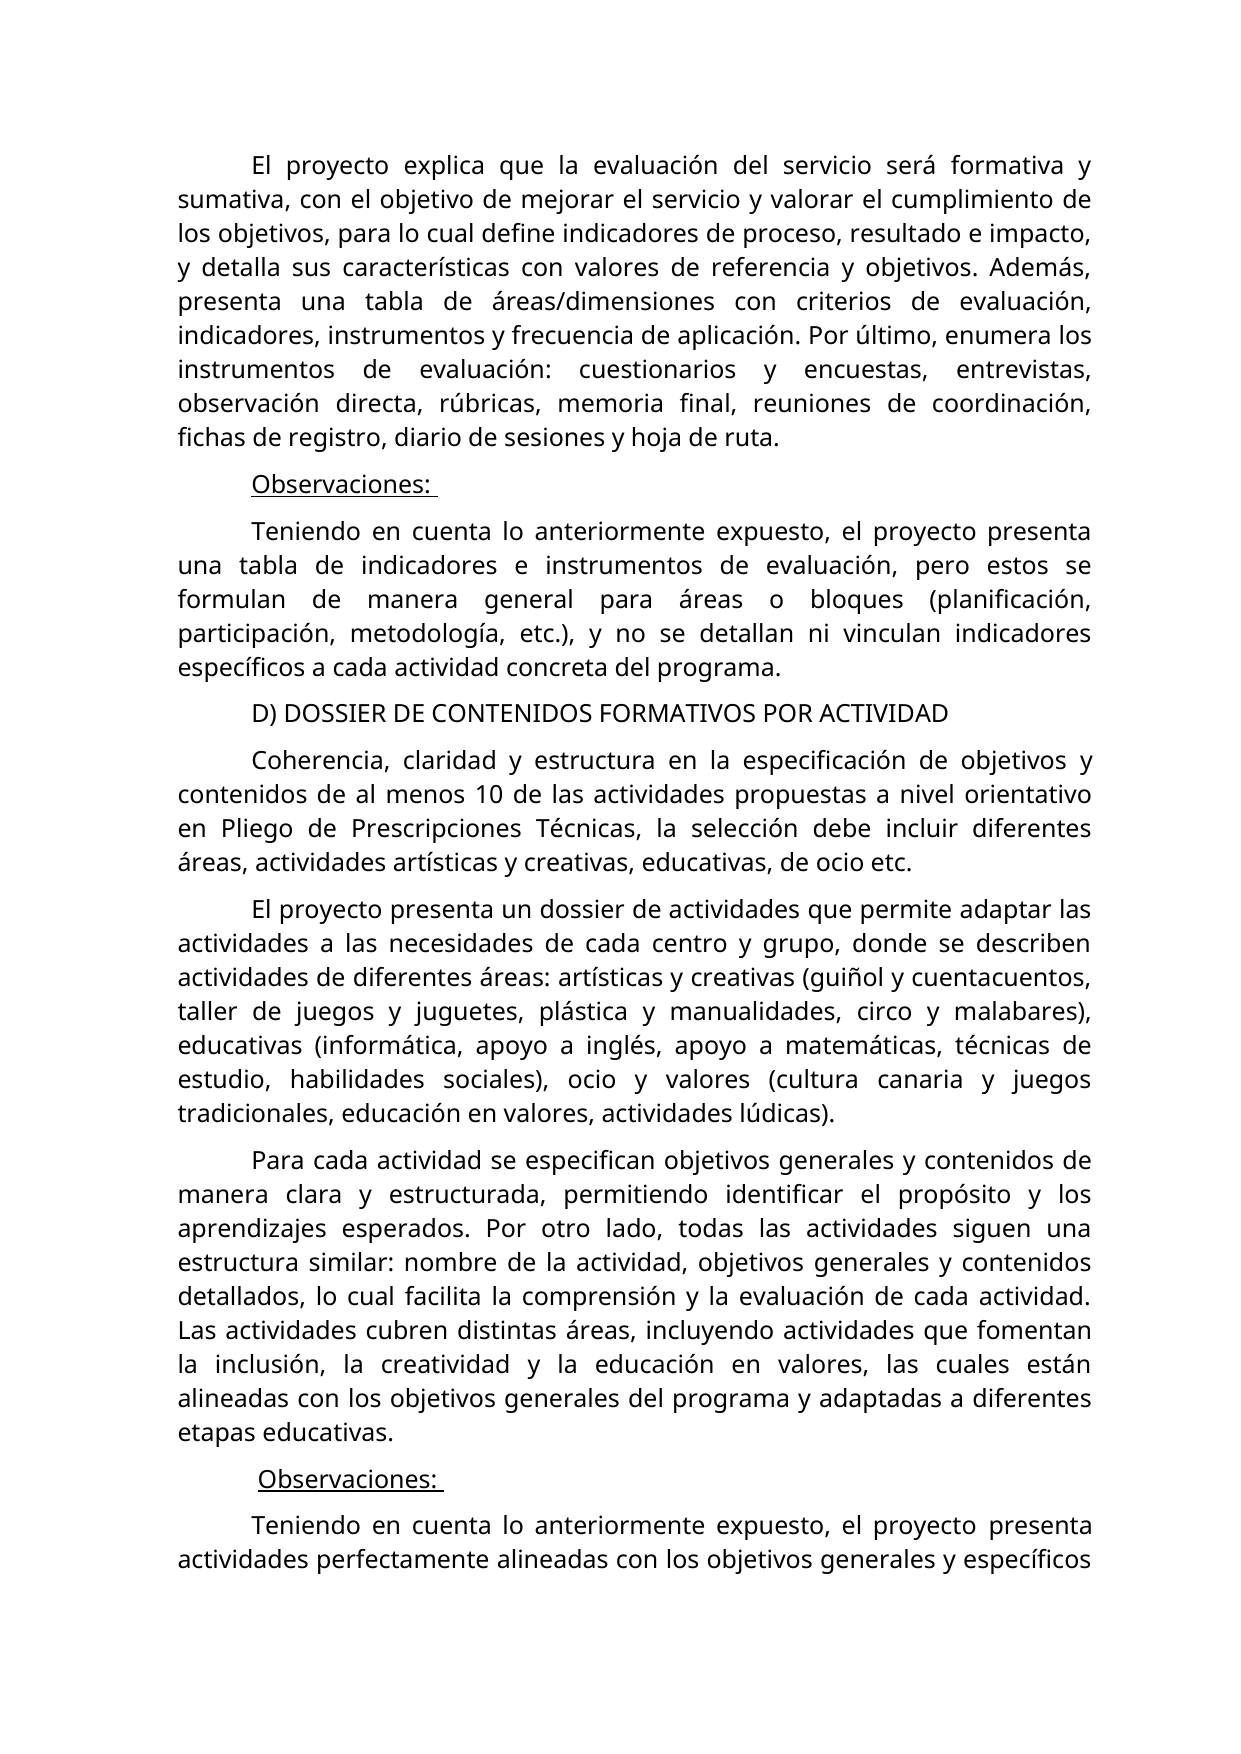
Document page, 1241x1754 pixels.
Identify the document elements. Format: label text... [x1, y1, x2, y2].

text Teniendo en cuenta lo anteriormente expuesto, el proyecto presenta una tabla de indicadores e instrumentos de evaluación, pero estos se formulan de manera general para áreas o bloques (planificación, participación, metodología, etc.), y no se detallan ni vinculan indicadores específicos a cada actividad concreta del programa. [177, 513, 1093, 683]
text Coherencia, claridad y estructura en la especificación de objetivos y contenidos de al menos 10 de las actividades propuestas a nivel orientativo en Pliego de Prescripciones Técnicas, la selección debe incluir diferentes áreas, actividades artísticas y creativas, educativas, de ocio etc. [177, 743, 1093, 879]
text Observaciones: [177, 467, 1093, 501]
text El proyecto explica que la evaluación del servicio será formativa y sumativa, con el objetivo de mejorar el servicio y valorar el cumplimiento de los objetivos, para lo cual define indicadores de proceso, resultado e impacto, y detalla sus características con valores de referencia y objetivos. Además, presenta una tabla de áreas/dimensiones con criterios de evaluación, indicadores, instrumentos y frecuencia de aplicación. Por último, enumera los instrumentos de evaluación: cuestionarios y encuestas, entrevistas, observación directa, rúbricas, memoria final, reuniones de coordinación, fichas de registro, diario de sesiones y hoja de ruta. [177, 148, 1093, 454]
text D) DOSSIER DE CONTENIDOS FORMATIVOS POR ACTIVIDAD [177, 696, 1093, 730]
text Observaciones: [177, 1461, 1093, 1495]
text Teniendo en cuenta lo anteriormente expuesto, el proyecto presenta actividades perfectamente alineadas con los objetivos generales y específicos [177, 1508, 1093, 1576]
text Para cada actividad se especifican objetivos generales y contenidos de manera clara y estructurada, permitiendo identificar el propósito y los aprendizajes esperados. Por otro lado, todas las actividades siguen una estructura similar: nombre de la actividad, objetivos generales y contenidos detallados, lo cual facilita la comprensión y la evaluación de cada actividad. Las actividades cubren distintas áreas, incluyendo actividades que fomentan la inclusión, la creatividad y la educación en valores, las cuales están alineadas con los objetivos generales del programa y adaptadas a diferentes etapas educativas. [177, 1142, 1093, 1449]
text El proyecto presenta un dossier de actividades que permite adaptar las actividades a las necesidades de cada centro y grupo, donde se describen actividades de diferentes áreas: artísticas y creativas (guiñol y cuentacuentos, taller de juegos y juguetes, plástica y manualidades, circo y malabares), educativas (informática, apoyo a inglés, apoyo a matemáticas, técnicas de estudio, habilidades sociales), ocio y valores (cultura canaria y juegos tradicionales, educación en valores, actividades lúdicas). [177, 891, 1093, 1130]
